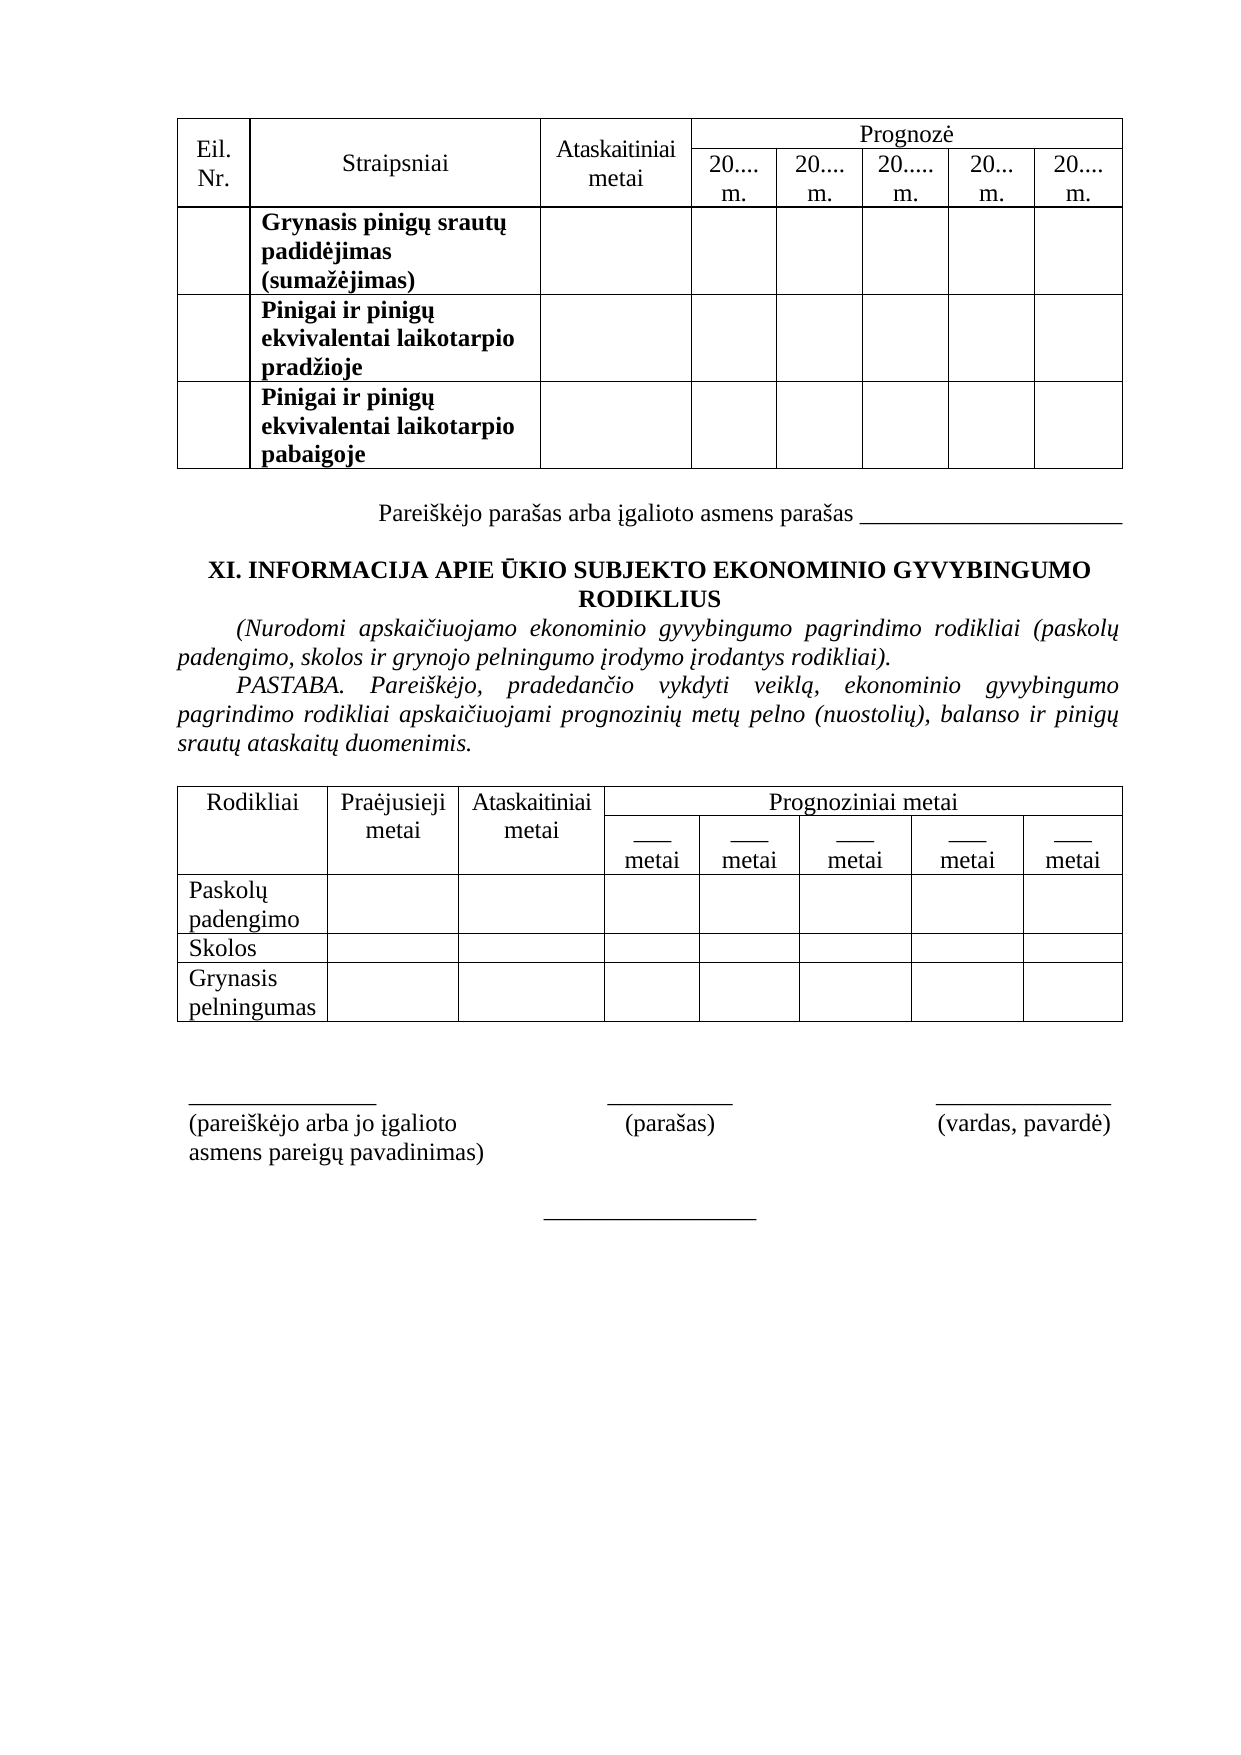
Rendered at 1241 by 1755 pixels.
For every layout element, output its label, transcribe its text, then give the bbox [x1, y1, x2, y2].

text _________________ [177, 1194, 1122, 1223]
table_cell [863, 208, 948, 294]
table_cell 20..... m. [863, 149, 948, 206]
table_cell ___ metai [912, 816, 1023, 874]
table_cell Grynasis pelningumas [178, 963, 327, 1021]
table_cell [863, 295, 948, 381]
text Pareiškėjo parašas arba įgalioto asmens parašas _____________________ [177, 498, 1122, 527]
text (Nurodomi apskaičiuojamo ekonominio gyvybingumo pagrindimo rodikliai (paskolų padengimo, skolos ir grynojo pelningumo įrodymo įrodantys rodikliai). [177, 613, 1122, 671]
table_cell [605, 963, 699, 1021]
table_header Ataskaitiniai metai [459, 787, 604, 874]
table_cell [700, 963, 799, 1021]
table_cell Pinigai ir pinigų ekvivalentai laikotarpio pabaigoje [251, 382, 540, 468]
table_cell [1035, 382, 1122, 468]
table_cell 20.... m. [1035, 149, 1122, 206]
table_cell [692, 295, 776, 381]
text XI. INFORMACIJA APIE ŪKIO SUBJEKTO EKONOMINIO GYVYBINGUMO RODIKLIUS [177, 556, 1122, 613]
table_cell [605, 875, 699, 932]
table_header Prognozė [692, 119, 1122, 148]
table_cell ___ metai [700, 816, 799, 874]
table_cell [459, 875, 604, 932]
table_cell [800, 934, 911, 962]
table_cell [459, 963, 604, 1021]
table_cell [700, 934, 799, 962]
table_cell [949, 382, 1034, 468]
table_cell [777, 295, 862, 381]
text PASTABA. Pareiškėjo, pradedančio vykdyti veiklą, ekonominio gyvybingumo pagrindimo rodikliai apskaičiuojami prognozinių metų pelno (nuostolių), balanso ir pinigų srautų ataskaitų duomenimis. [177, 671, 1122, 757]
table_cell [863, 382, 948, 468]
table_cell [328, 963, 458, 1021]
table_cell [1024, 934, 1122, 962]
table_cell [178, 295, 249, 381]
table_cell [800, 875, 911, 932]
table_header Prognoziniai metai [605, 787, 1122, 815]
table_header __________ (parašas) [505, 1079, 834, 1166]
table_cell [178, 382, 249, 468]
table_header Eil. Nr. [178, 119, 249, 206]
table_cell [328, 934, 458, 962]
table_header Praėjusieji metai [328, 787, 458, 874]
table_cell [949, 208, 1034, 294]
table_cell [328, 875, 458, 932]
table_cell [912, 963, 1023, 1021]
table_cell 20.... m. [692, 149, 776, 206]
table_cell [700, 875, 799, 932]
table_cell [541, 382, 691, 468]
table_cell Skolos [178, 934, 327, 962]
table_cell ___ metai [800, 816, 911, 874]
table_cell [1024, 875, 1122, 932]
table_header Rodikliai [178, 787, 327, 874]
table_cell [605, 934, 699, 962]
table_header Ataskaitiniai metai [541, 119, 691, 206]
table_cell ___ metai [1024, 816, 1122, 874]
table_cell 20... m. [949, 149, 1034, 206]
table_cell Grynasis pinigų srautų padidėjimas (sumažėjimas) [251, 208, 540, 294]
table_cell [777, 208, 862, 294]
table_cell [949, 295, 1034, 381]
table_cell [541, 295, 691, 381]
table_cell [692, 208, 776, 294]
table_cell [692, 382, 776, 468]
table_header _______________ (pareiškėjo arba jo įgalioto asmens pareigų pavadinimas) [177, 1079, 505, 1166]
table_cell [912, 934, 1023, 962]
table_header ______________ (vardas, pavardė) [835, 1079, 1122, 1166]
table_cell [178, 208, 249, 294]
table_cell Paskolų padengimo [178, 875, 327, 932]
table_cell [777, 382, 862, 468]
table_cell Pinigai ir pinigų ekvivalentai laikotarpio pradžioje [251, 295, 540, 381]
table_cell ___ metai [605, 816, 699, 874]
table_cell [912, 875, 1023, 932]
table_cell [541, 208, 691, 294]
table_cell [459, 934, 604, 962]
table_cell [1024, 963, 1122, 1021]
table_header Straipsniai [251, 119, 540, 206]
table_cell [1035, 208, 1122, 294]
table_cell [800, 963, 911, 1021]
table_cell [1035, 295, 1122, 381]
table_cell 20.... m. [777, 149, 862, 206]
